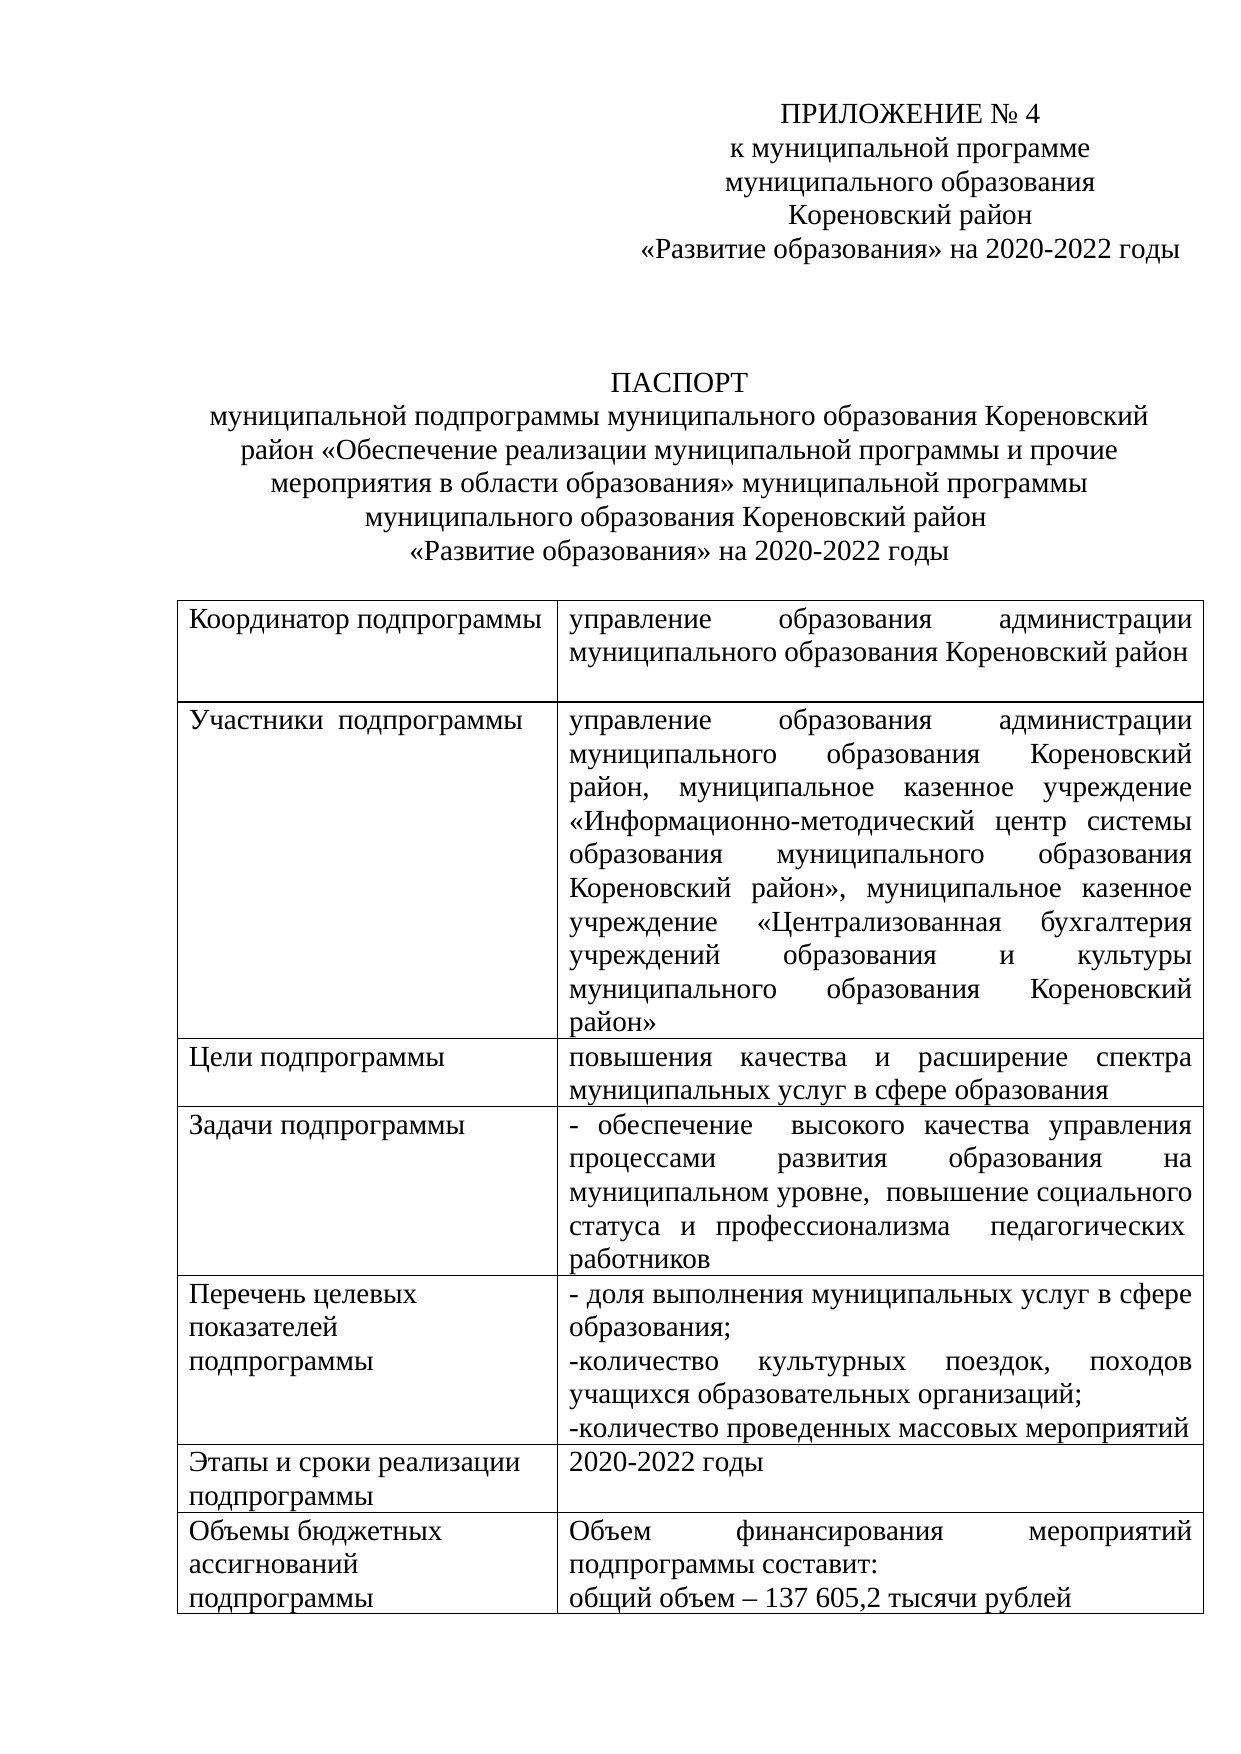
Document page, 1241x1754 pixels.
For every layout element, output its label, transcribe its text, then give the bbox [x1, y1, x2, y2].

table_header ПРИЛОЖЕНИЕ № 4 к муниципальной программе муниципального образования Кореновский район «Развитие образования» на 2020-2022 годы [617, 97, 1204, 264]
table_cell повышения качества и расширение спектра муниципальных услуг в сфере образования [558, 1039, 1203, 1106]
table_header управление образования администрации муниципального образования Кореновский район [558, 601, 1203, 701]
text ПАСПОРТ [177, 365, 1181, 398]
table_header Координатор подпрограммы [178, 601, 557, 701]
table_cell Задачи подпрограммы [178, 1107, 557, 1275]
table_cell Этапы и сроки реализации подпрограммы [178, 1445, 557, 1512]
table_cell Объем финансирования мероприятий подпрограммы составит: общий объем – 137 605,2 тысячи рублей [558, 1513, 1203, 1613]
table_header [177, 97, 617, 264]
table_cell Цели подпрограммы [178, 1039, 557, 1106]
table_cell - доля выполнения муниципальных услуг в сфере образования; -количество культурных поездок, походов учащихся образовательных организаций; -количество проведенных массовых мероприятий [558, 1276, 1203, 1443]
table_cell Перечень целевых показателей подпрограммы [178, 1276, 557, 1443]
table_cell - обеспечение высокого качества управления процессами развития образования на муниципальном уровне, повышение социального статуса и профессионализма педагогических работников [558, 1107, 1203, 1275]
table_cell 2020-2022 годы [558, 1445, 1203, 1512]
table_cell Объемы бюджетных ассигнований подпрограммы [178, 1513, 557, 1613]
table_cell Участники подпрограммы [178, 703, 557, 1038]
text «Развитие образования» на 2020-2022 годы [177, 533, 1181, 566]
table_cell управление образования администрации муниципального образования Кореновский район, муниципальное казенное учреждение «Информационно-методический центр системы образования муниципального образования Кореновский район», муниципальное казенное учреждение «Централизованная бухгалтерия учреждений образования и культуры муниципального образования Кореновский район» [558, 703, 1203, 1038]
text муниципальной подпрограммы муниципального образования Кореновский район «Обеспечение реализации муниципальной программы и прочие мероприятия в области образования» муниципальной программы муниципального образования Кореновский район [177, 398, 1181, 533]
